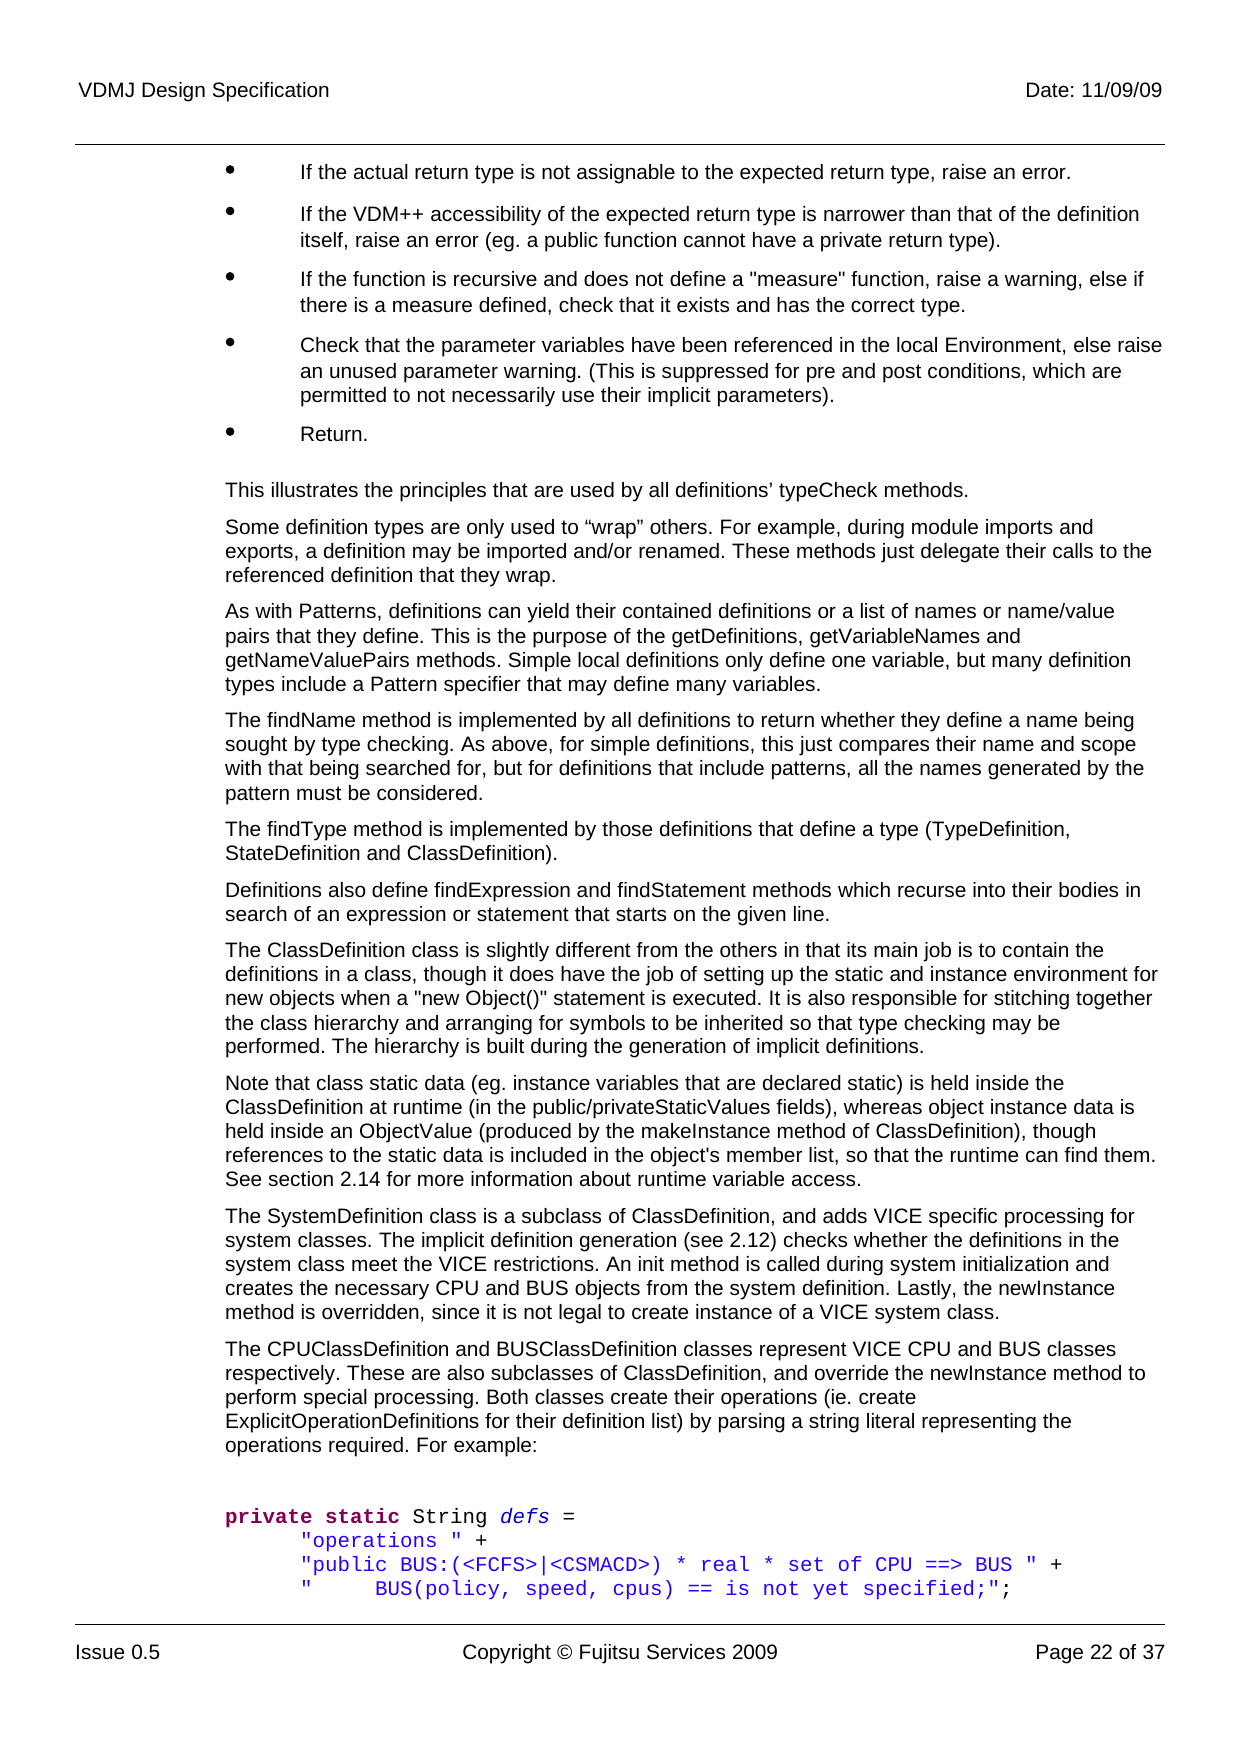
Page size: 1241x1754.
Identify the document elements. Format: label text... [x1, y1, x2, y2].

text The ClassDefinition class is slightly different from the others in that its main job is to contain the definitions in a class, though it does have the job of setting up the static and instance environment for new objects when a "new Object()" statement is executed. It is also responsible for stitching together the class hierarchy and arranging for symbols to be inherited so that type checking may be performed. The hierarchy is built during the generation of implicit definitions. [225, 938, 1165, 1058]
text private static String defs = [225, 1506, 1165, 1530]
text Some definition types are only used to “wrap” others. For example, during module imports and exports, a definition may be imported and/or renamed. These methods just delegate their calls to the referenced definition that they wrap. [225, 515, 1165, 587]
text Definitions also define findExpression and findStatement methods which recurse into their bodies in search of an expression or statement that starts on the given line. [225, 878, 1165, 926]
text Note that class static data (eg. instance variables that are declared static) is held inside the ClassDefinition at runtime (in the public/privateStaticValues fields), whereas object instance data is held inside an ObjectValue (produced by the makeInstance method of ClassDefinition), though references to the static data is included in the object's member list, so that the runtime can find them. See section 2.14 for more information about runtime variable access. [225, 1071, 1165, 1191]
list Check that the parameter variables have been referenced in the local Environment, else raise an unused parameter warning. (This is suppressed for pre and post conditions, which are permitted to not necessarily use their implicit parameters). [225, 332, 1165, 407]
text The CPUClassDefinition and BUSClassDefinition classes represent VICE CPU and BUS classes respectively. These are also subclasses of ClassDefinition, and override the newInstance method to perform special processing. Both classes create their operations (ie. create ExplicitOperationDefinitions for their definition list) by parsing a string literal representing the operations required. For example: [225, 1337, 1165, 1457]
list Return. [225, 422, 1165, 448]
text The findName method is implemented by all definitions to return whether they define a name being sought by type checking. As above, for simple definitions, this just compares their name and scope with that being searched for, but for definitions that include patterns, all the names generated by the pattern must be considered. [225, 708, 1165, 804]
list If the VDM++ accessibility of the expected return type is narrower than that of the definition itself, raise an error (eg. a public function cannot have a private return type). [225, 201, 1165, 252]
text The findType method is implemented by those definitions that define a type (TypeDefinition, StateDefinition and ClassDefinition). [225, 817, 1165, 865]
text " BUS(policy, speed, cpus) == is not yet specified;"; [225, 1578, 1165, 1602]
text As with Patterns, definitions can yield their contained definitions or a list of names or name/value pairs that they define. This is the purpose of the getDefinitions, getVariableNames and getNameValuePairs methods. Simple local definitions only define one variable, but many definition types include a Pattern specifier that may define many variables. [225, 599, 1165, 696]
text The SystemDefinition class is a subclass of ClassDefinition, and adds VICE specific processing for system classes. The implicit definition generation (see 2.12) checks whether the definitions in the system class meet the VICE restrictions. An init method is called during system initialization and creates the necessary CPU and BUS objects from the system definition. Lastly, the newInstance method is overridden, since it is not legal to create instance of a VICE system class. [225, 1204, 1165, 1324]
text "operations " + [225, 1530, 1165, 1554]
list If the actual return type is not assignable to the expected return type, raise an error. [225, 160, 1165, 186]
text "public BUS:(<FCFS>|<CSMACD>) * real * set of CPU ==> BUS " + [225, 1554, 1165, 1578]
list If the function is recursive and does not define a "measure" function, raise a warning, else if there is a measure defined, check that it exists and has the correct type. [225, 267, 1165, 317]
text This illustrates the principles that are used by all definitions’ typeCheck methods. [225, 478, 1165, 502]
